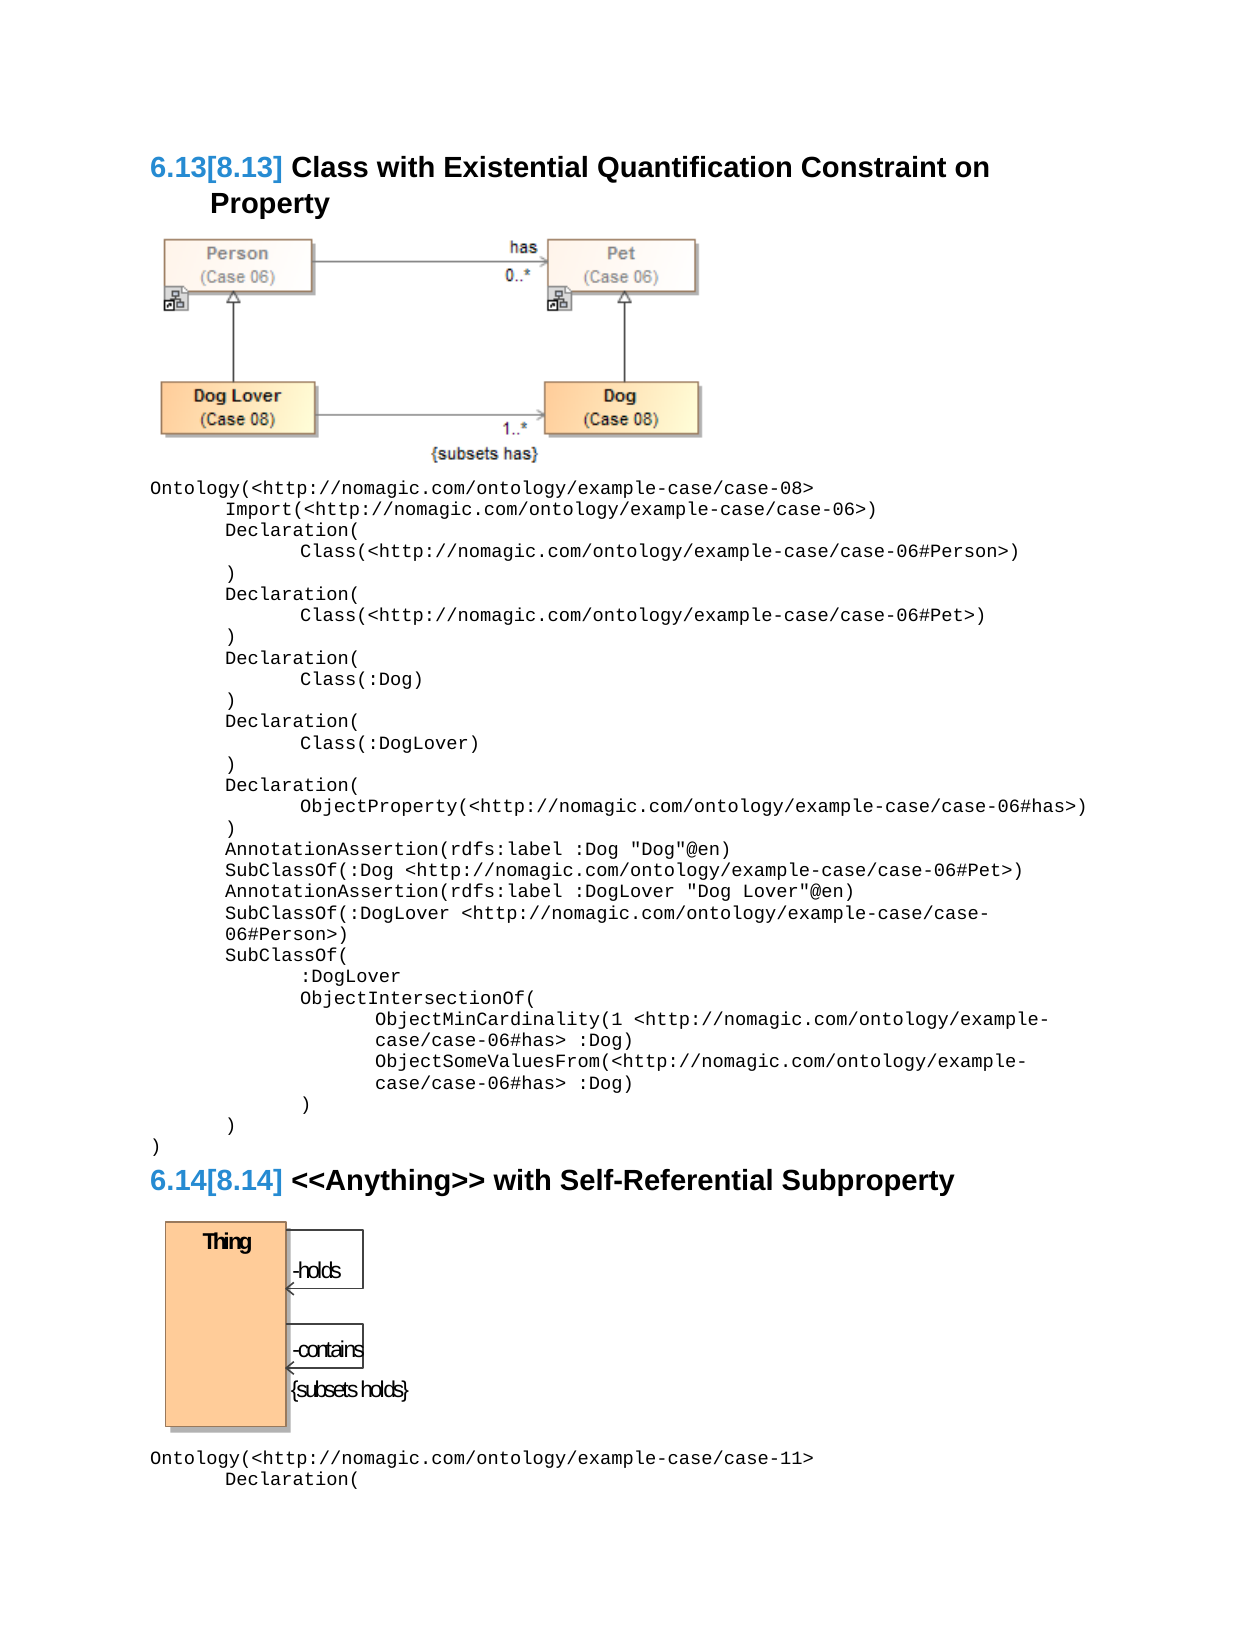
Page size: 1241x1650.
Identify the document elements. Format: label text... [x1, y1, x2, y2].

text Declaration( [225, 1470, 1090, 1491]
text :DogLover [225, 967, 1090, 988]
subtitle Class with Existential Quantification Constraint on Property [150, 150, 1090, 220]
text Class(:DogLover) [225, 733, 1090, 755]
text ObjectIntersectionOf( [225, 988, 1090, 1010]
text AnnotationAssertion(rdfs:label :DogLover "Dog Lover"@en) [225, 882, 1090, 903]
text ObjectProperty(<http://nomagic.com/ontology/example-case/case-06#has>) [225, 797, 1090, 818]
text ) [225, 755, 1090, 776]
text Class(<http://nomagic.com/ontology/example-case/case-06#Person>) [225, 542, 1090, 563]
text ) [225, 818, 1090, 840]
text Declaration( [225, 776, 1090, 797]
text Declaration( [225, 585, 1090, 606]
text Class(:Dog) [225, 670, 1090, 691]
text ) [225, 627, 1090, 648]
text SubClassOf( [225, 946, 1090, 967]
text Declaration( [225, 648, 1090, 670]
text AnnotationAssertion(rdfs:label :Dog "Dog"@en) [225, 840, 1090, 861]
text SubClassOf(:DogLover <http://nomagic.com/ontology/example-case/case-06#Person>) [225, 903, 1090, 946]
text ) [300, 1095, 1090, 1116]
text ) [150, 1137, 1090, 1158]
picture [150, 222, 718, 477]
text Class(<http://nomagic.com/ontology/example-case/case-06#Pet>) [225, 606, 1090, 627]
text SubClassOf(:Dog <http://nomagic.com/ontology/example-case/case-06#Pet>) [225, 861, 1090, 882]
text ObjectMinCardinality(1 <http://nomagic.com/ontology/example-case/case-06#has> :Dog) ObjectSomeValuesFrom(<http://nomagic.com/ontology/example-case/case-06#has> :Dog) [375, 1010, 1090, 1095]
subtitle <<Anything>> with Self-Referential Subproperty [150, 1163, 1090, 1196]
text Declaration( [225, 521, 1090, 542]
text ) [225, 563, 1090, 585]
text Ontology(<http://nomagic.com/ontology/example-case/case-11> [150, 1449, 1090, 1470]
text ) [225, 691, 1090, 712]
text Declaration( [225, 712, 1090, 733]
text Import(<http://nomagic.com/ontology/example-case/case-06>) [225, 500, 1090, 521]
text Ontology(<http://nomagic.com/ontology/example-case/case-08> [150, 478, 1090, 500]
text ) [225, 1116, 1090, 1137]
